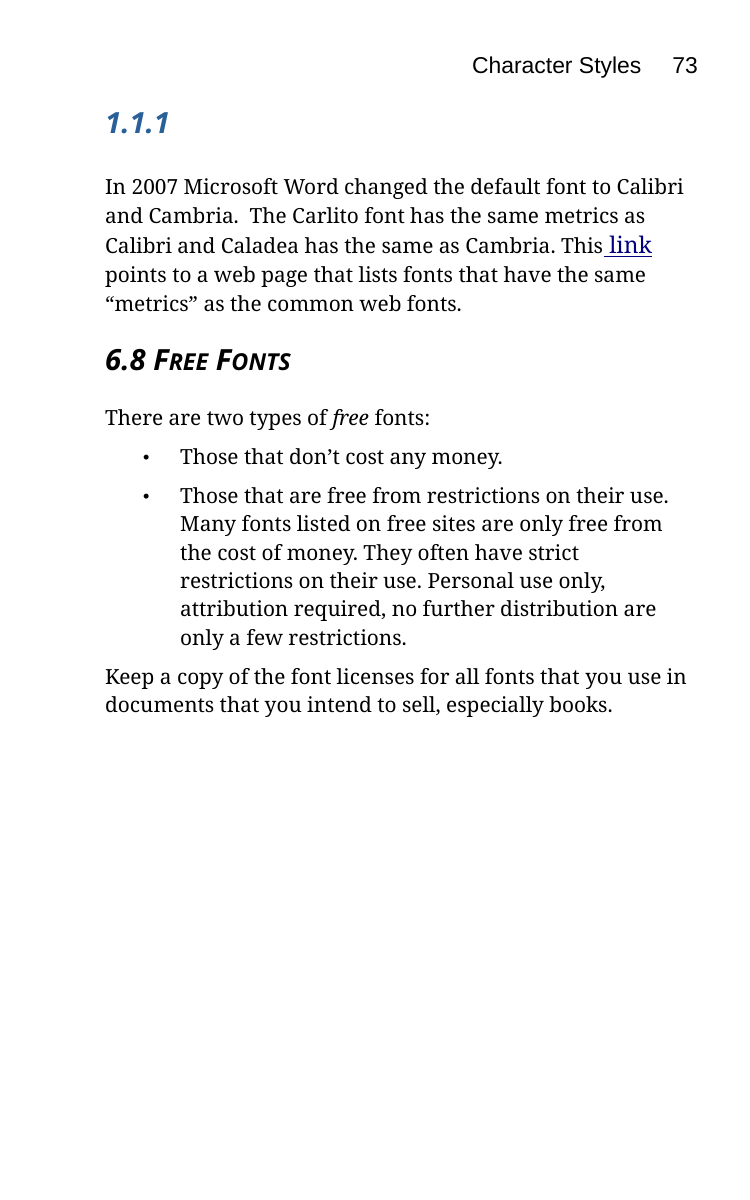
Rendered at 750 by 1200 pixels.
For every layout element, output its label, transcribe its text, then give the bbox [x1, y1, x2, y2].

subtitle Free Fonts [105, 339, 697, 379]
text In 2007 Microsoft Word changed the default font to Calibri and Cambria. The Carlito font has the same metrics as Calibri and Caladea has the same as Cambria. This link points to a web page that lists fonts that have the same “metrics” as the common web fonts. [105, 172, 697, 317]
text Keep a copy of the font licenses for all fonts that you use in documents that you intend to sell, especially books. [105, 662, 697, 719]
list Those that are free from restrictions on their use. Many fonts listed on free sites are only free from the cost of money. They often have strict restrictions on their use. Personal use only, attribution required, no further distribution are only a few restrictions. [142, 481, 697, 651]
text There are two types of free fonts: [105, 403, 697, 431]
list Those that don’t cost any money. [142, 442, 697, 470]
